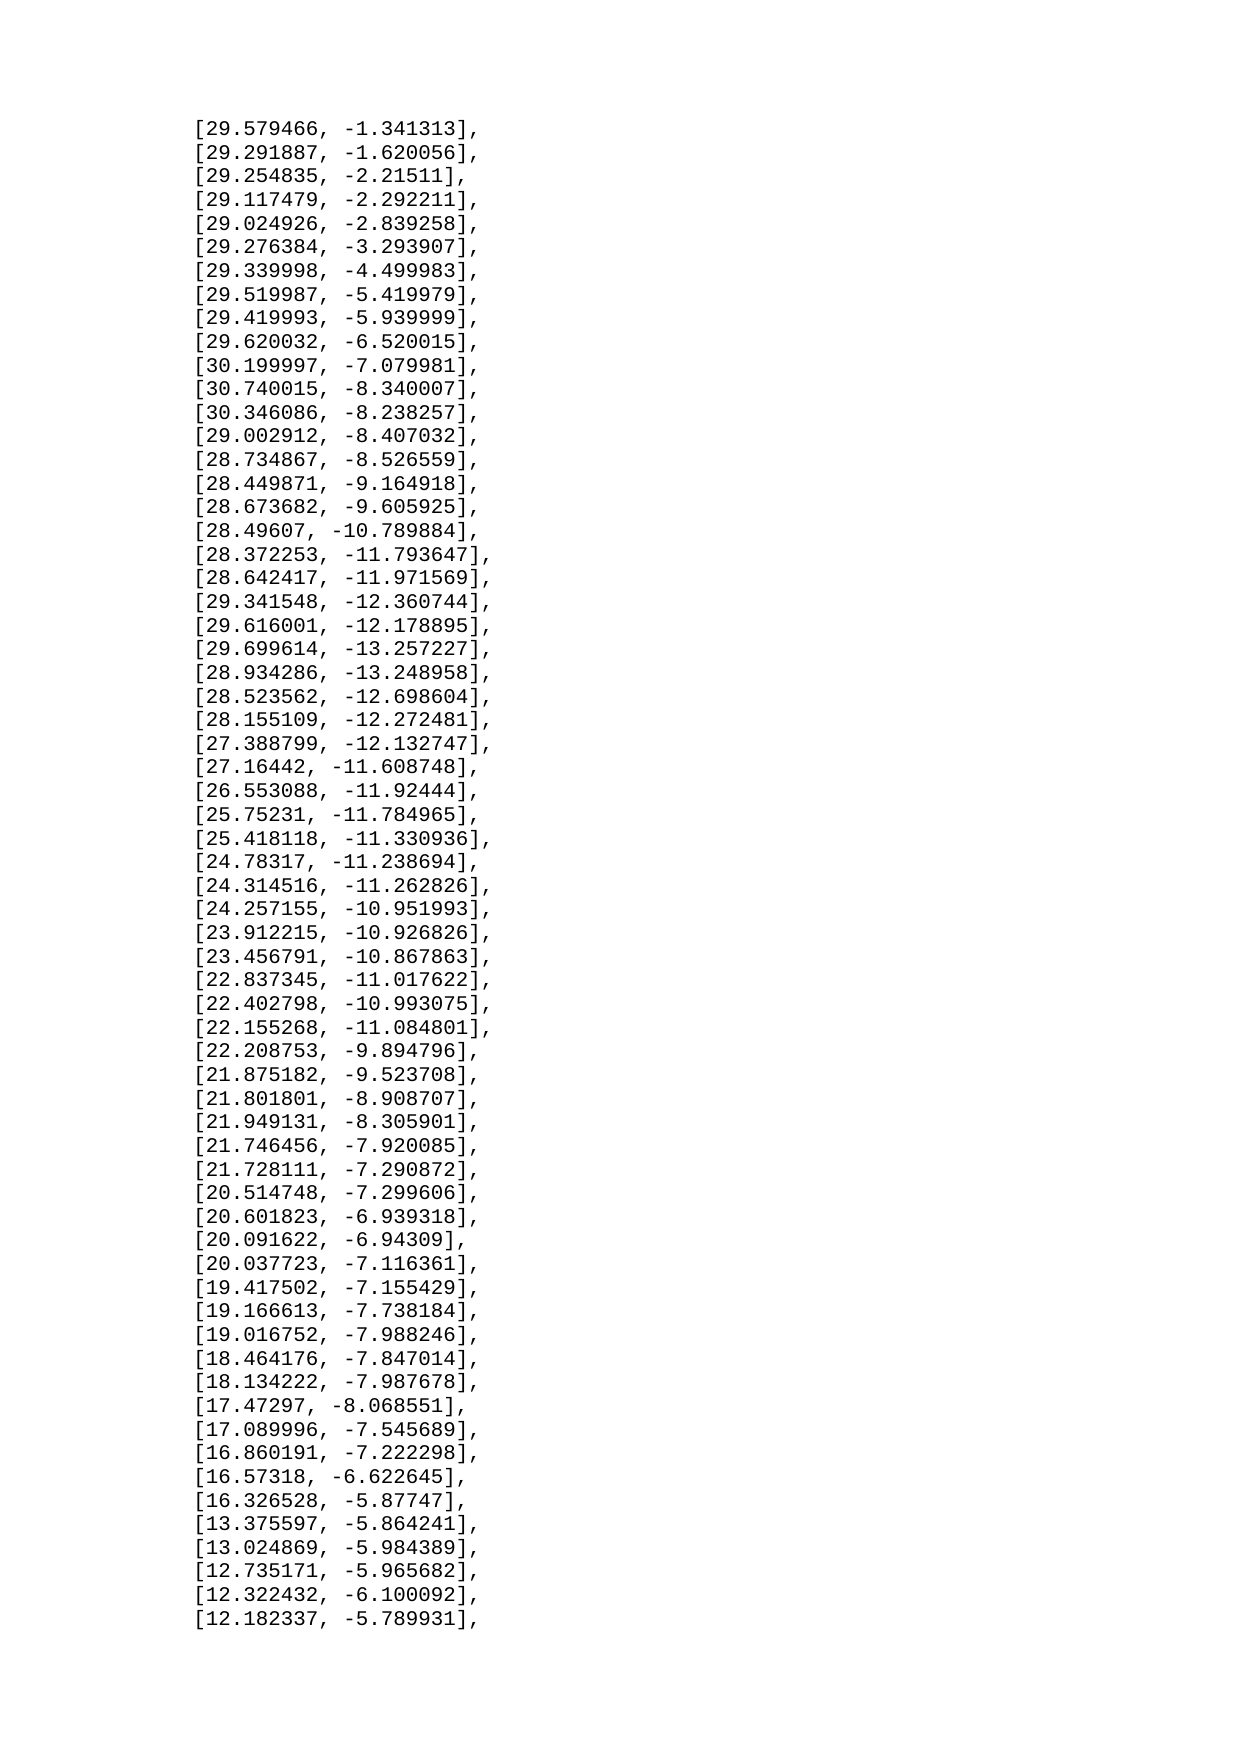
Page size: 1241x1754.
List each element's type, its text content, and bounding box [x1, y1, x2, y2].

text [24.314516, -11.262826], [118, 875, 1122, 898]
text [28.155109, -12.272481], [118, 709, 1122, 733]
text [27.388799, -12.132747], [118, 733, 1122, 757]
text [22.837345, -11.017622], [118, 969, 1122, 993]
text [29.002912, -8.407032], [118, 426, 1122, 449]
text [17.47297, -8.068551], [118, 1395, 1122, 1419]
text [25.75231, -11.784965], [118, 804, 1122, 827]
text [22.208753, -9.894796], [118, 1040, 1122, 1064]
text [29.579466, -1.341313], [118, 118, 1122, 142]
text [22.155268, -11.084801], [118, 1017, 1122, 1040]
text [21.728111, -7.290872], [118, 1158, 1122, 1182]
text [29.024926, -2.839258], [118, 213, 1122, 236]
text [21.875182, -9.523708], [118, 1064, 1122, 1088]
text [28.642417, -11.971569], [118, 567, 1122, 591]
text [20.037723, -7.116361], [118, 1253, 1122, 1277]
text [24.257155, -10.951993], [118, 898, 1122, 922]
text [29.291887, -1.620056], [118, 142, 1122, 165]
text [17.089996, -7.545689], [118, 1419, 1122, 1442]
text [21.746456, -7.920085], [118, 1135, 1122, 1158]
text [29.699614, -13.257227], [118, 638, 1122, 662]
text [20.601823, -6.939318], [118, 1206, 1122, 1229]
text [28.49607, -10.789884], [118, 520, 1122, 544]
text [29.254835, -2.21511], [118, 165, 1122, 189]
text [22.402798, -10.993075], [118, 993, 1122, 1017]
text [29.276384, -3.293907], [118, 236, 1122, 260]
text [16.860191, -7.222298], [118, 1442, 1122, 1466]
text [30.346086, -8.238257], [118, 402, 1122, 426]
text [13.375597, -5.864241], [118, 1513, 1122, 1537]
text [28.449871, -9.164918], [118, 473, 1122, 496]
text [29.620032, -6.520015], [118, 331, 1122, 354]
text [16.326528, -5.87747], [118, 1489, 1122, 1513]
text [29.341548, -12.360744], [118, 591, 1122, 615]
text [20.091622, -6.94309], [118, 1229, 1122, 1253]
text [27.16442, -11.608748], [118, 757, 1122, 780]
text [19.166613, -7.738184], [118, 1300, 1122, 1324]
text [29.117479, -2.292211], [118, 189, 1122, 213]
text [12.322432, -6.100092], [118, 1584, 1122, 1608]
text [24.78317, -11.238694], [118, 851, 1122, 875]
text [12.735171, -5.965682], [118, 1561, 1122, 1584]
text [30.740015, -8.340007], [118, 378, 1122, 402]
text [19.417502, -7.155429], [118, 1277, 1122, 1300]
text [23.456791, -10.867863], [118, 946, 1122, 969]
text [23.912215, -10.926826], [118, 922, 1122, 946]
text [21.949131, -8.305901], [118, 1111, 1122, 1135]
text [28.673682, -9.605925], [118, 496, 1122, 520]
text [21.801801, -8.908707], [118, 1088, 1122, 1111]
text [29.419993, -5.939999], [118, 307, 1122, 331]
text [29.616001, -12.178895], [118, 615, 1122, 638]
text [25.418118, -11.330936], [118, 827, 1122, 851]
text [13.024869, -5.984389], [118, 1537, 1122, 1561]
text [26.553088, -11.92444], [118, 780, 1122, 804]
text [28.372253, -11.793647], [118, 544, 1122, 567]
text [18.464176, -7.847014], [118, 1348, 1122, 1371]
text [28.934286, -13.248958], [118, 662, 1122, 686]
text [19.016752, -7.988246], [118, 1324, 1122, 1348]
text [29.339998, -4.499983], [118, 260, 1122, 284]
text [16.57318, -6.622645], [118, 1466, 1122, 1489]
text [29.519987, -5.419979], [118, 284, 1122, 307]
text [20.514748, -7.299606], [118, 1182, 1122, 1206]
text [12.182337, -5.789931], [118, 1608, 1122, 1631]
text [28.734867, -8.526559], [118, 449, 1122, 473]
text [28.523562, -12.698604], [118, 686, 1122, 709]
text [30.199997, -7.079981], [118, 354, 1122, 378]
text [18.134222, -7.987678], [118, 1371, 1122, 1395]
